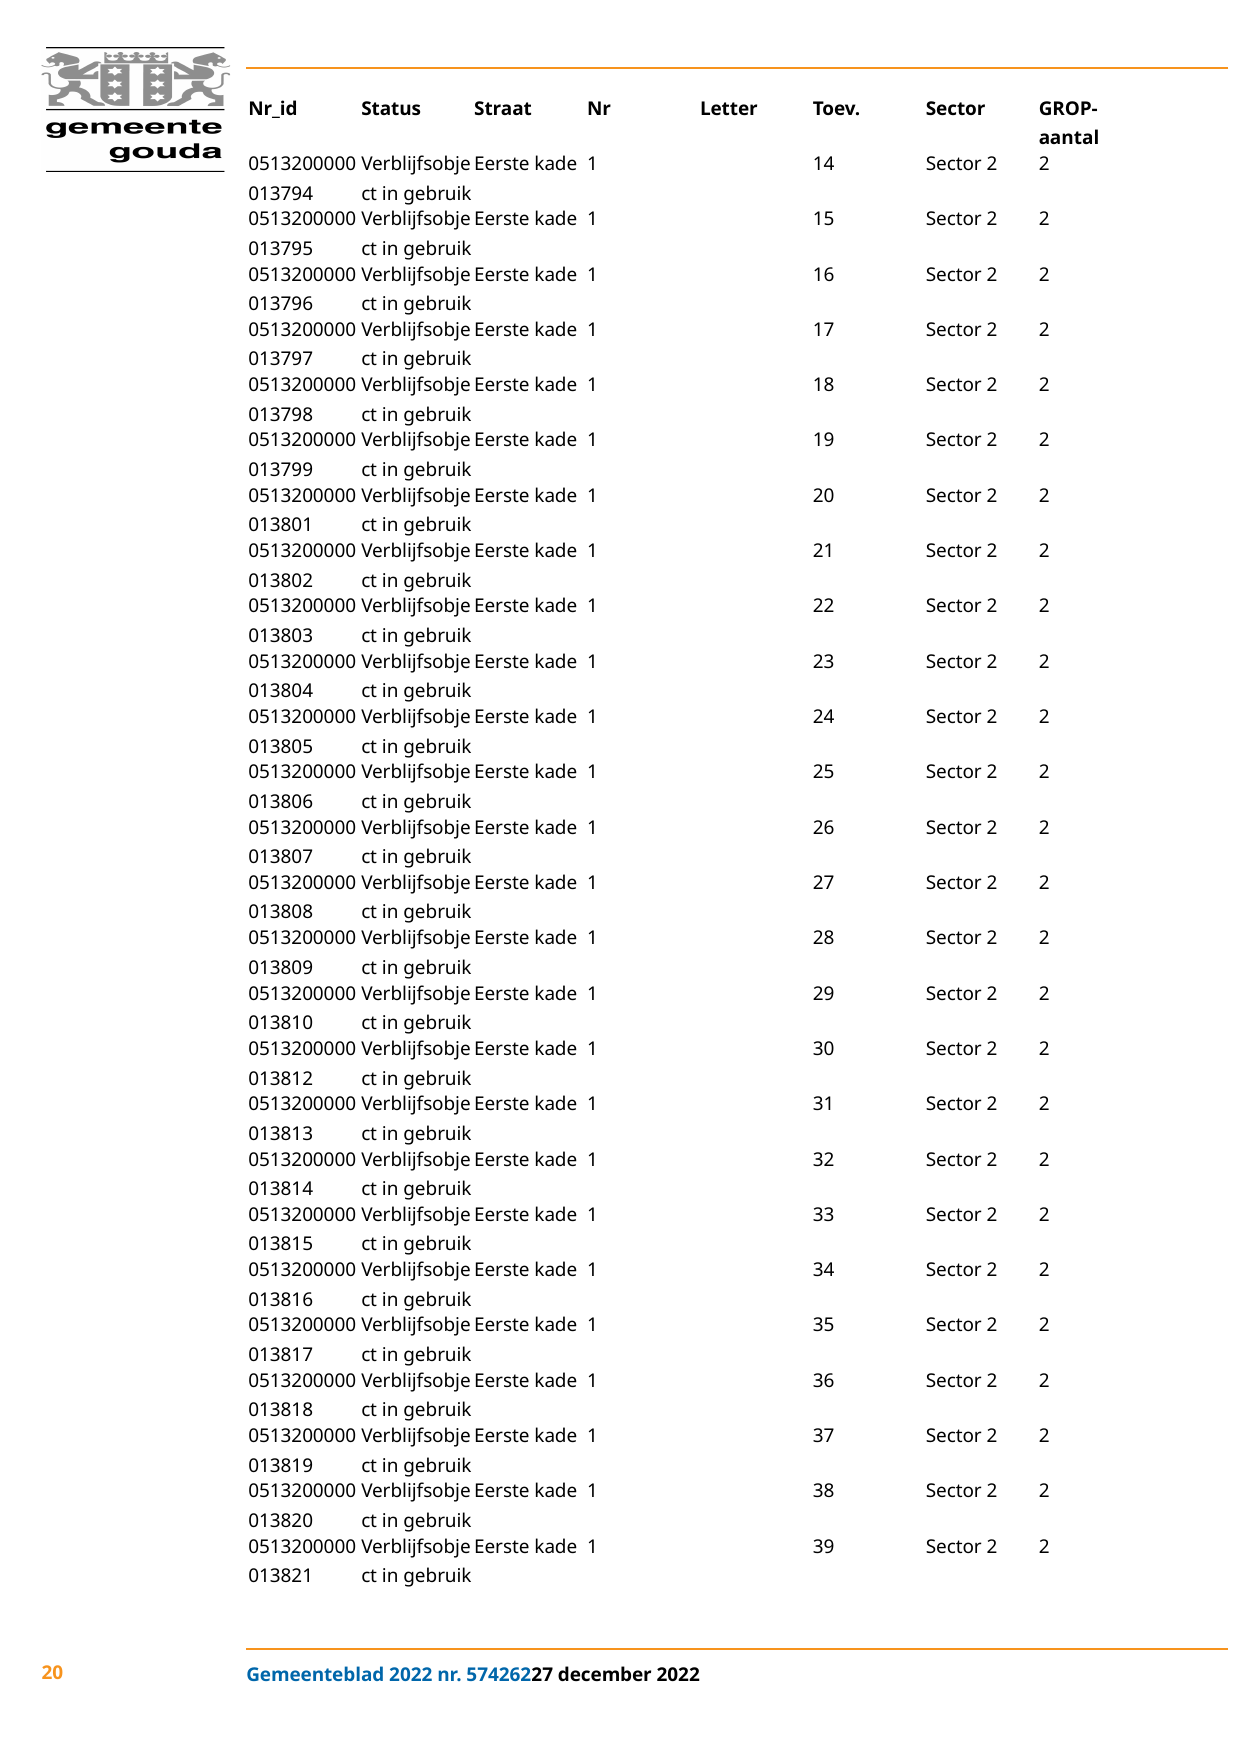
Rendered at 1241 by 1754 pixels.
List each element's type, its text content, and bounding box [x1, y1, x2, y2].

table_cell 1 [587, 150, 700, 205]
table_cell 2 [1039, 482, 1152, 537]
table_cell Eerste kade [474, 980, 587, 1035]
table_cell 1 [587, 1312, 700, 1367]
table_cell [700, 1533, 813, 1588]
table_cell 28 [813, 925, 926, 980]
table_cell 29 [813, 980, 926, 1035]
table_cell 1 [587, 1146, 700, 1201]
table_cell 0513200000013816 [248, 1256, 361, 1312]
table_cell Sector 2 [926, 980, 1038, 1035]
table_cell 0513200000013812 [248, 1035, 361, 1090]
table_cell 1 [587, 593, 700, 648]
table_cell Verblijfsobject in gebruik [361, 1201, 474, 1256]
table_cell [700, 980, 813, 1035]
table_cell 0513200000013815 [248, 1201, 361, 1256]
table_cell Sector 2 [926, 371, 1038, 427]
table_cell 1 [587, 703, 700, 758]
table_cell [700, 814, 813, 869]
table_cell 15 [813, 205, 926, 261]
table_cell Sector 2 [926, 261, 1038, 316]
table_cell 1 [587, 1090, 700, 1146]
table_cell 16 [813, 261, 926, 316]
table_cell 25 [813, 759, 926, 814]
table_cell Eerste kade [474, 1090, 587, 1146]
table_cell 2 [1039, 1146, 1152, 1201]
table_cell 38 [813, 1478, 926, 1533]
table_cell 0513200000013796 [248, 261, 361, 316]
table_cell 20 [813, 482, 926, 537]
table_cell Sector 2 [926, 150, 1038, 205]
table_cell Eerste kade [474, 1256, 587, 1312]
table_cell Sector 2 [926, 482, 1038, 537]
table_cell 1 [587, 482, 700, 537]
table_cell [700, 759, 813, 814]
table_cell 2 [1039, 1201, 1152, 1256]
table_cell 33 [813, 1201, 926, 1256]
table_cell Sector 2 [926, 869, 1038, 924]
table_cell 2 [1039, 1422, 1152, 1478]
table_cell Verblijfsobject in gebruik [361, 482, 474, 537]
table_cell 1 [587, 1478, 700, 1533]
table_cell 35 [813, 1312, 926, 1367]
table_cell Sector 2 [926, 1146, 1038, 1201]
table_cell Verblijfsobject in gebruik [361, 1312, 474, 1367]
table_cell Verblijfsobject in gebruik [361, 150, 474, 205]
table_cell Sector 2 [926, 1090, 1038, 1146]
table_cell 36 [813, 1367, 926, 1422]
table_cell [700, 537, 813, 593]
table_cell 2 [1039, 1035, 1152, 1090]
table_cell [700, 427, 813, 482]
table_cell 2 [1039, 869, 1152, 924]
table_cell Sector 2 [926, 593, 1038, 648]
table_cell 21 [813, 537, 926, 593]
table_cell [700, 482, 813, 537]
table_cell Eerste kade [474, 1201, 587, 1256]
table_cell 2 [1039, 1312, 1152, 1367]
table_cell 1 [587, 814, 700, 869]
table_cell 2 [1039, 1478, 1152, 1533]
table_cell Eerste kade [474, 1422, 587, 1478]
table_cell 2 [1039, 205, 1152, 261]
table_header Toev. [813, 95, 926, 150]
table_cell 2 [1039, 759, 1152, 814]
table_cell Verblijfsobject in gebruik [361, 427, 474, 482]
table_cell Sector 2 [926, 1256, 1038, 1312]
table_cell [700, 1146, 813, 1201]
table_cell Verblijfsobject in gebruik [361, 205, 474, 261]
table_cell Sector 2 [926, 703, 1038, 758]
table_cell 0513200000013806 [248, 759, 361, 814]
table_cell 2 [1039, 593, 1152, 648]
table_cell 30 [813, 1035, 926, 1090]
table_cell Eerste kade [474, 1367, 587, 1422]
table_cell Verblijfsobject in gebruik [361, 1422, 474, 1478]
table_cell [700, 1367, 813, 1422]
table_cell [700, 1090, 813, 1146]
table_cell Verblijfsobject in gebruik [361, 1146, 474, 1201]
table_cell [700, 150, 813, 205]
table_cell 1 [587, 537, 700, 593]
table_cell 34 [813, 1256, 926, 1312]
table_header GROP-aantal [1039, 95, 1152, 150]
table_header Status [361, 95, 474, 150]
table_cell Eerste kade [474, 427, 587, 482]
table_header Nr_id [248, 95, 361, 150]
table_cell 2 [1039, 1090, 1152, 1146]
picture [41, 47, 231, 172]
table_cell Sector 2 [926, 427, 1038, 482]
table_cell Verblijfsobject in gebruik [361, 814, 474, 869]
table_cell Verblijfsobject in gebruik [361, 1256, 474, 1312]
table_cell 0513200000013795 [248, 205, 361, 261]
table_cell Sector 2 [926, 205, 1038, 261]
table_cell Eerste kade [474, 593, 587, 648]
table_cell Sector 2 [926, 1035, 1038, 1090]
table_cell Sector 2 [926, 537, 1038, 593]
table_cell Verblijfsobject in gebruik [361, 371, 474, 427]
table_cell 14 [813, 150, 926, 205]
table_cell Eerste kade [474, 537, 587, 593]
table_cell [700, 703, 813, 758]
table_cell Verblijfsobject in gebruik [361, 703, 474, 758]
table_cell 1 [587, 261, 700, 316]
table_cell [700, 1256, 813, 1312]
table_cell Verblijfsobject in gebruik [361, 1478, 474, 1533]
table_cell 37 [813, 1422, 926, 1478]
table_cell 1 [587, 1035, 700, 1090]
table_cell Verblijfsobject in gebruik [361, 316, 474, 371]
table_cell 2 [1039, 261, 1152, 316]
table_cell Eerste kade [474, 261, 587, 316]
table_cell [700, 1201, 813, 1256]
table_cell 0513200000013820 [248, 1478, 361, 1533]
table_cell Verblijfsobject in gebruik [361, 261, 474, 316]
table_cell 2 [1039, 316, 1152, 371]
table_cell Sector 2 [926, 759, 1038, 814]
table_cell [700, 869, 813, 924]
table_cell 0513200000013808 [248, 869, 361, 924]
table_cell 22 [813, 593, 926, 648]
table_cell 1 [587, 205, 700, 261]
table_cell Sector 2 [926, 814, 1038, 869]
table_cell Verblijfsobject in gebruik [361, 1090, 474, 1146]
table_cell Eerste kade [474, 925, 587, 980]
table_cell 2 [1039, 150, 1152, 205]
table_cell 19 [813, 427, 926, 482]
table_cell Eerste kade [474, 648, 587, 703]
table_cell Eerste kade [474, 1146, 587, 1201]
table_cell [700, 261, 813, 316]
table_header Straat [474, 95, 587, 150]
table_cell 0513200000013797 [248, 316, 361, 371]
table_cell 31 [813, 1090, 926, 1146]
table_cell 1 [587, 371, 700, 427]
table_cell 26 [813, 814, 926, 869]
table_cell 0513200000013804 [248, 648, 361, 703]
table_cell 1 [587, 980, 700, 1035]
table_cell [700, 1312, 813, 1367]
table_cell Verblijfsobject in gebruik [361, 1367, 474, 1422]
table_cell 2 [1039, 1533, 1152, 1588]
table_cell 2 [1039, 703, 1152, 758]
table_cell Eerste kade [474, 869, 587, 924]
table_header Letter [700, 95, 813, 150]
table_cell Verblijfsobject in gebruik [361, 593, 474, 648]
table_cell [700, 648, 813, 703]
table_cell 0513200000013817 [248, 1312, 361, 1367]
table_cell [700, 1422, 813, 1478]
table_cell Sector 2 [926, 925, 1038, 980]
table_cell Sector 2 [926, 1533, 1038, 1588]
table_cell Eerste kade [474, 205, 587, 261]
table_cell 2 [1039, 648, 1152, 703]
table_cell 0513200000013818 [248, 1367, 361, 1422]
table_cell 1 [587, 1201, 700, 1256]
table_cell Verblijfsobject in gebruik [361, 537, 474, 593]
table_cell 18 [813, 371, 926, 427]
table_cell Eerste kade [474, 316, 587, 371]
table_cell Eerste kade [474, 482, 587, 537]
table_cell 1 [587, 427, 700, 482]
table_cell 23 [813, 648, 926, 703]
table_cell 0513200000013799 [248, 427, 361, 482]
table_cell 1 [587, 1367, 700, 1422]
table_cell Eerste kade [474, 150, 587, 205]
table_cell Eerste kade [474, 759, 587, 814]
table_cell 1 [587, 1533, 700, 1588]
table_cell Verblijfsobject in gebruik [361, 1533, 474, 1588]
table_cell 0513200000013805 [248, 703, 361, 758]
table_cell 17 [813, 316, 926, 371]
table_cell 0513200000013810 [248, 980, 361, 1035]
table_header Sector [926, 95, 1038, 150]
table_cell Sector 2 [926, 1367, 1038, 1422]
table_cell Eerste kade [474, 1478, 587, 1533]
table_cell [700, 371, 813, 427]
table_cell 39 [813, 1533, 926, 1588]
table_cell [700, 593, 813, 648]
table_cell 2 [1039, 925, 1152, 980]
table_cell 2 [1039, 371, 1152, 427]
table_cell 0513200000013807 [248, 814, 361, 869]
table_cell 1 [587, 869, 700, 924]
table_cell 2 [1039, 427, 1152, 482]
table_cell [700, 316, 813, 371]
table_cell Verblijfsobject in gebruik [361, 759, 474, 814]
table_cell 1 [587, 759, 700, 814]
table_cell Verblijfsobject in gebruik [361, 648, 474, 703]
table_cell 0513200000013801 [248, 482, 361, 537]
table_cell 0513200000013794 [248, 150, 361, 205]
table_cell Sector 2 [926, 1312, 1038, 1367]
table_cell Eerste kade [474, 1533, 587, 1588]
table_cell [700, 205, 813, 261]
table_cell Eerste kade [474, 1035, 587, 1090]
table_cell 27 [813, 869, 926, 924]
table_cell 1 [587, 925, 700, 980]
table_cell Sector 2 [926, 316, 1038, 371]
table_cell 0513200000013798 [248, 371, 361, 427]
table_cell Verblijfsobject in gebruik [361, 980, 474, 1035]
table_cell 0513200000013802 [248, 537, 361, 593]
table_cell 32 [813, 1146, 926, 1201]
table_cell 0513200000013813 [248, 1090, 361, 1146]
table_cell Sector 2 [926, 1201, 1038, 1256]
table_cell 0513200000013814 [248, 1146, 361, 1201]
table_cell Sector 2 [926, 1422, 1038, 1478]
table_cell 1 [587, 316, 700, 371]
table_cell Verblijfsobject in gebruik [361, 1035, 474, 1090]
table_cell 2 [1039, 1256, 1152, 1312]
table_cell Verblijfsobject in gebruik [361, 925, 474, 980]
table_cell 0513200000013803 [248, 593, 361, 648]
table_cell 1 [587, 1422, 700, 1478]
table_cell 2 [1039, 814, 1152, 869]
table_cell 1 [587, 648, 700, 703]
table_cell 2 [1039, 537, 1152, 593]
table_cell Sector 2 [926, 1478, 1038, 1533]
table_cell Eerste kade [474, 371, 587, 427]
table_cell 2 [1039, 980, 1152, 1035]
table_cell 1 [587, 1256, 700, 1312]
table_cell 0513200000013809 [248, 925, 361, 980]
table_cell [700, 1478, 813, 1533]
table_cell [700, 925, 813, 980]
table_cell Verblijfsobject in gebruik [361, 869, 474, 924]
table_cell Eerste kade [474, 1312, 587, 1367]
table_cell 0513200000013819 [248, 1422, 361, 1478]
table_cell [700, 1035, 813, 1090]
table_cell Eerste kade [474, 703, 587, 758]
table_cell Eerste kade [474, 814, 587, 869]
table_cell 24 [813, 703, 926, 758]
table_cell Sector 2 [926, 648, 1038, 703]
table_cell 0513200000013821 [248, 1533, 361, 1588]
table_header Nr [587, 95, 700, 150]
table_cell 2 [1039, 1367, 1152, 1422]
